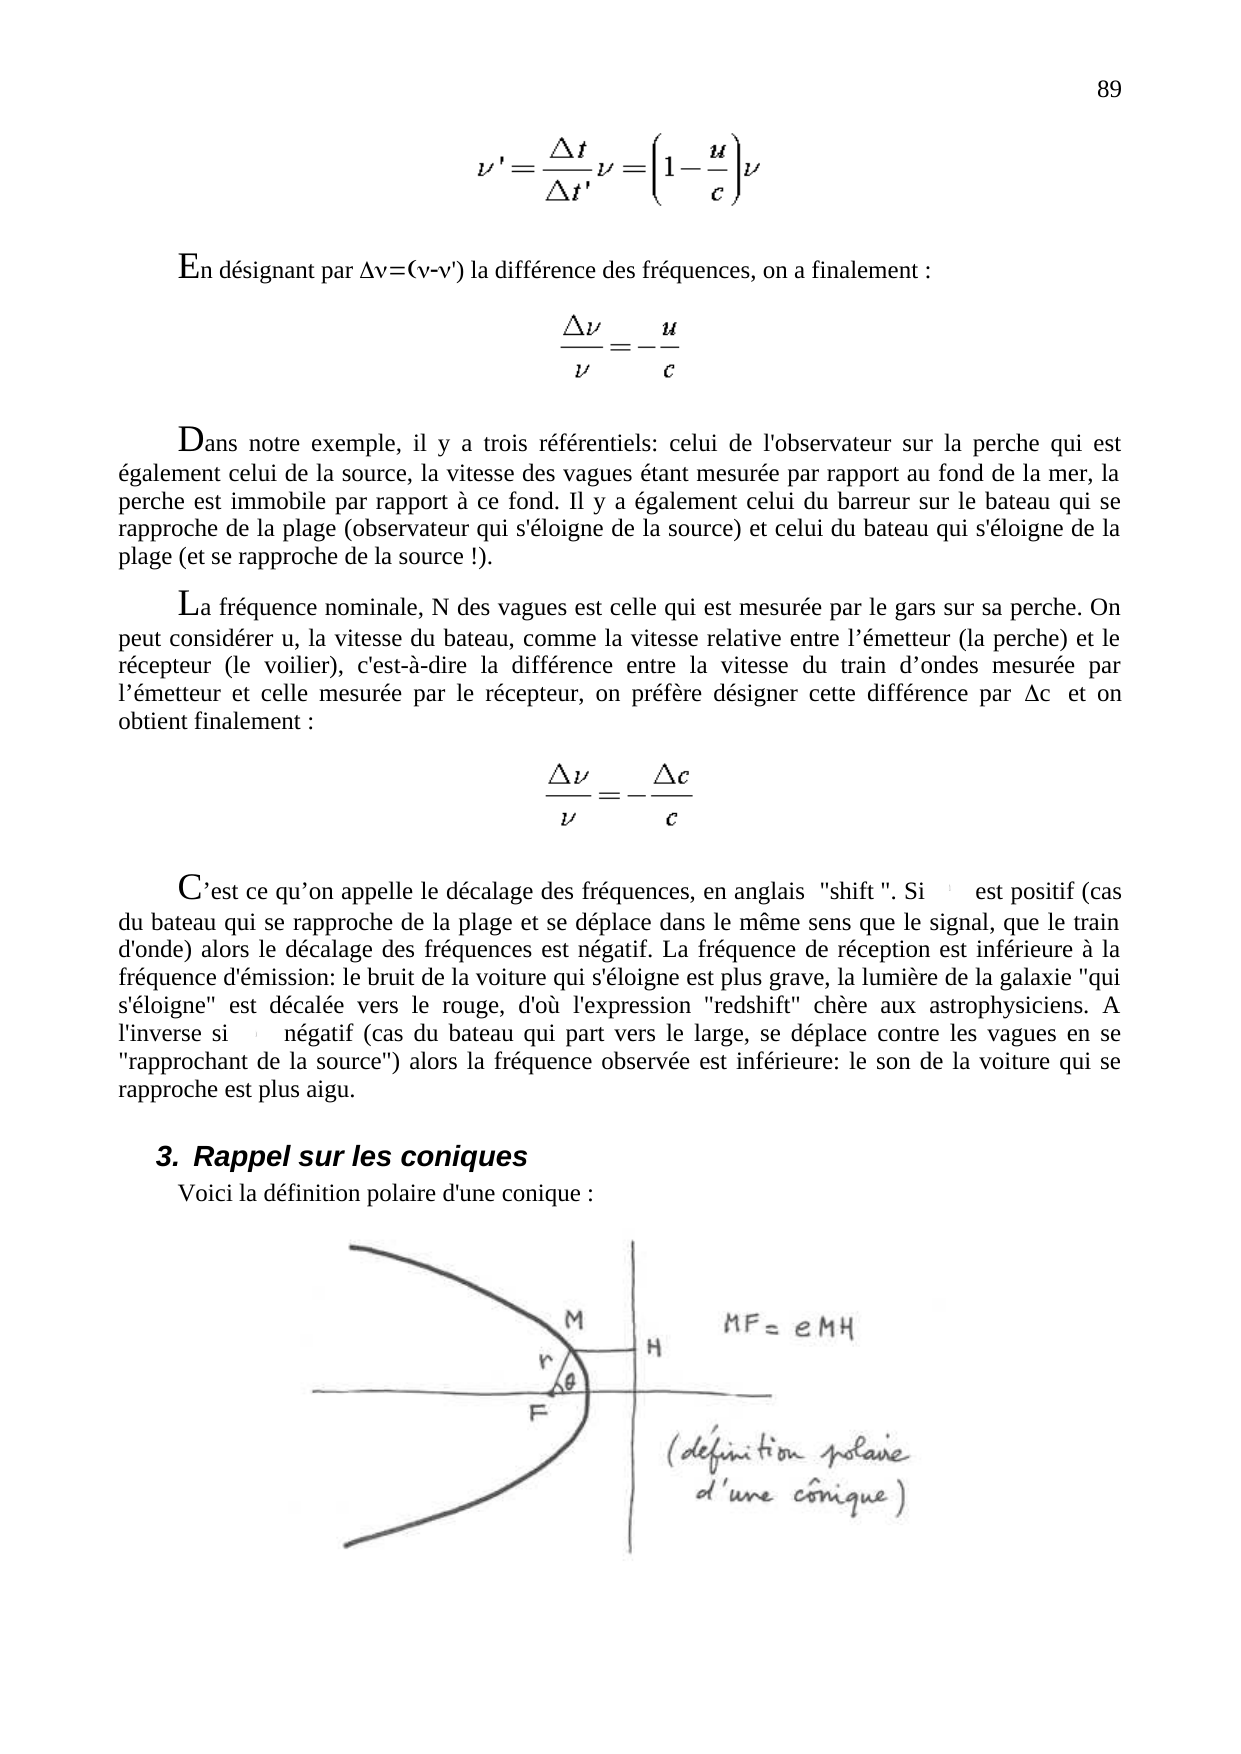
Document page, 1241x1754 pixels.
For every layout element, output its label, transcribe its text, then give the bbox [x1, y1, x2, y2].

text C’est ce qu’on appelle le décalage des fréquences, en anglais "shift ". Si est positif (cas du bateau qui se rapproche de la plage et se déplace dans le même sens que le signal, que le train d'onde) alors le décalage des fréquences est négatif. La fréquence de réception est inférieure à la fréquence d'émission: le bruit de la voiture qui s'éloigne est plus grave, la lumière de la galaxie "qui s'éloigne" est décalée vers le rouge, d'où l'expression "redshift" chère aux astrophysiciens. A l'inverse si négatif (cas du bateau qui part vers le large, se déplace contre les vagues en se "rapprochant de la source") alors la fréquence observée est inférieure: le son de la voiture qui se rapproche est plus aigu. [118, 866, 1122, 1103]
picture [474, 127, 767, 211]
picture [542, 756, 698, 832]
text Voici la définition polaire d'une conique : [118, 1179, 1122, 1207]
subtitle Rappel sur les coniques [156, 1140, 1122, 1173]
text Dans notre exemple, il y a trois référentiels: celui de l'observateur sur la perche qui est également celui de la source, la vitesse des vagues étant mesurée par rapport au fond de la mer, la perche est immobile par rapport à ce fond. Il y a également celui du barreur sur le bateau qui se rapproche de la plage (observateur qui s'éloigne de la source) et celui du bateau qui s'éloigne de la plage (et se rapproche de la source !). [118, 417, 1122, 570]
text En désignant par ') la différence des fréquences, on a finalement : [118, 245, 1122, 286]
picture [557, 307, 683, 384]
picture [277, 1228, 963, 1567]
text La fréquence nominale, N des vagues est celle qui est mesurée par le gars sur sa perche. On peut considérer u, la vitesse du bateau, comme la vitesse relative entre l’émetteur (la perche) et le récepteur (le voilier), c'est-à-dire la différence entre la vitesse du train d’ondes mesurée par l’émetteur et celle mesurée par le récepteur, on préfère désigner cette différence par c et on obtient finalement : [118, 582, 1122, 735]
